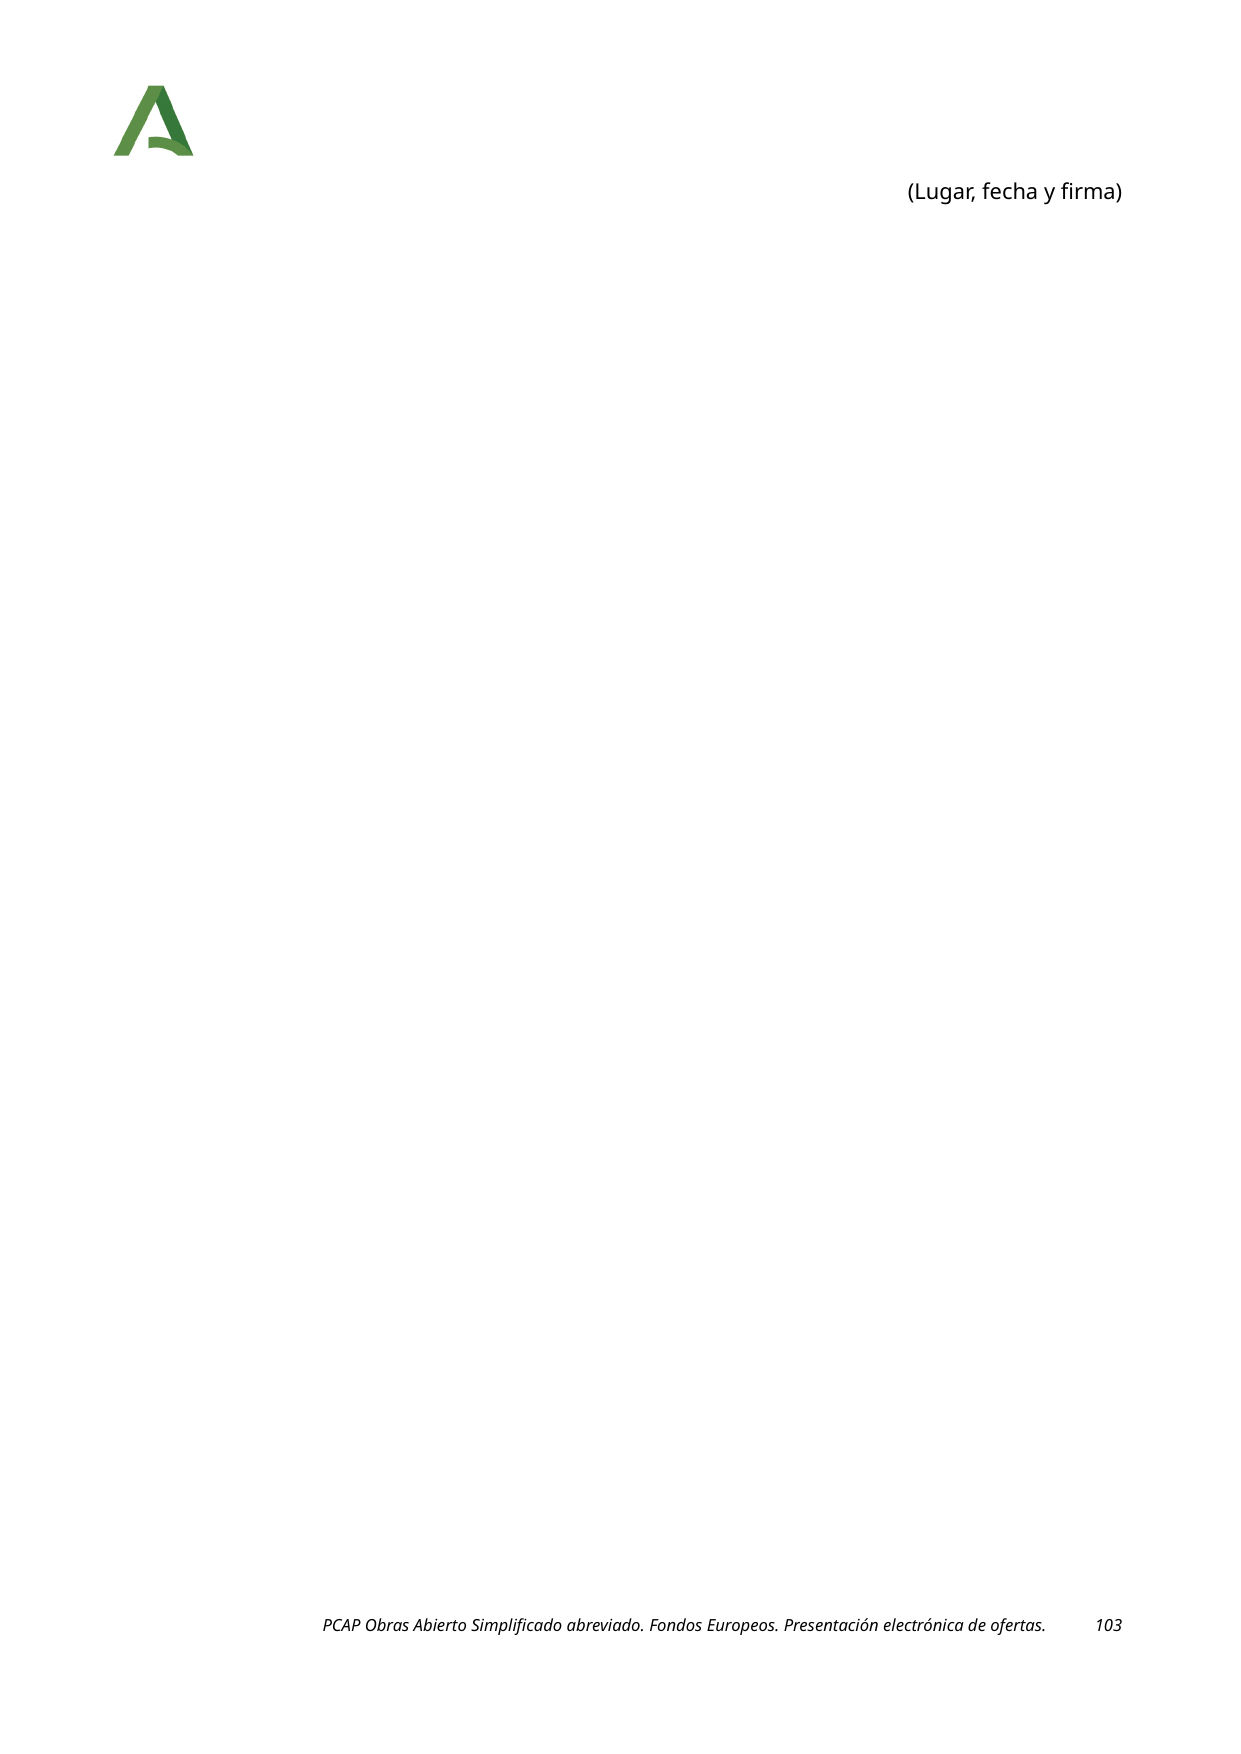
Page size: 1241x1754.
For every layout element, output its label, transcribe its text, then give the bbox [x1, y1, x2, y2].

picture [109, 81, 198, 160]
text (Lugar, fecha y firma) [118, 176, 1122, 206]
